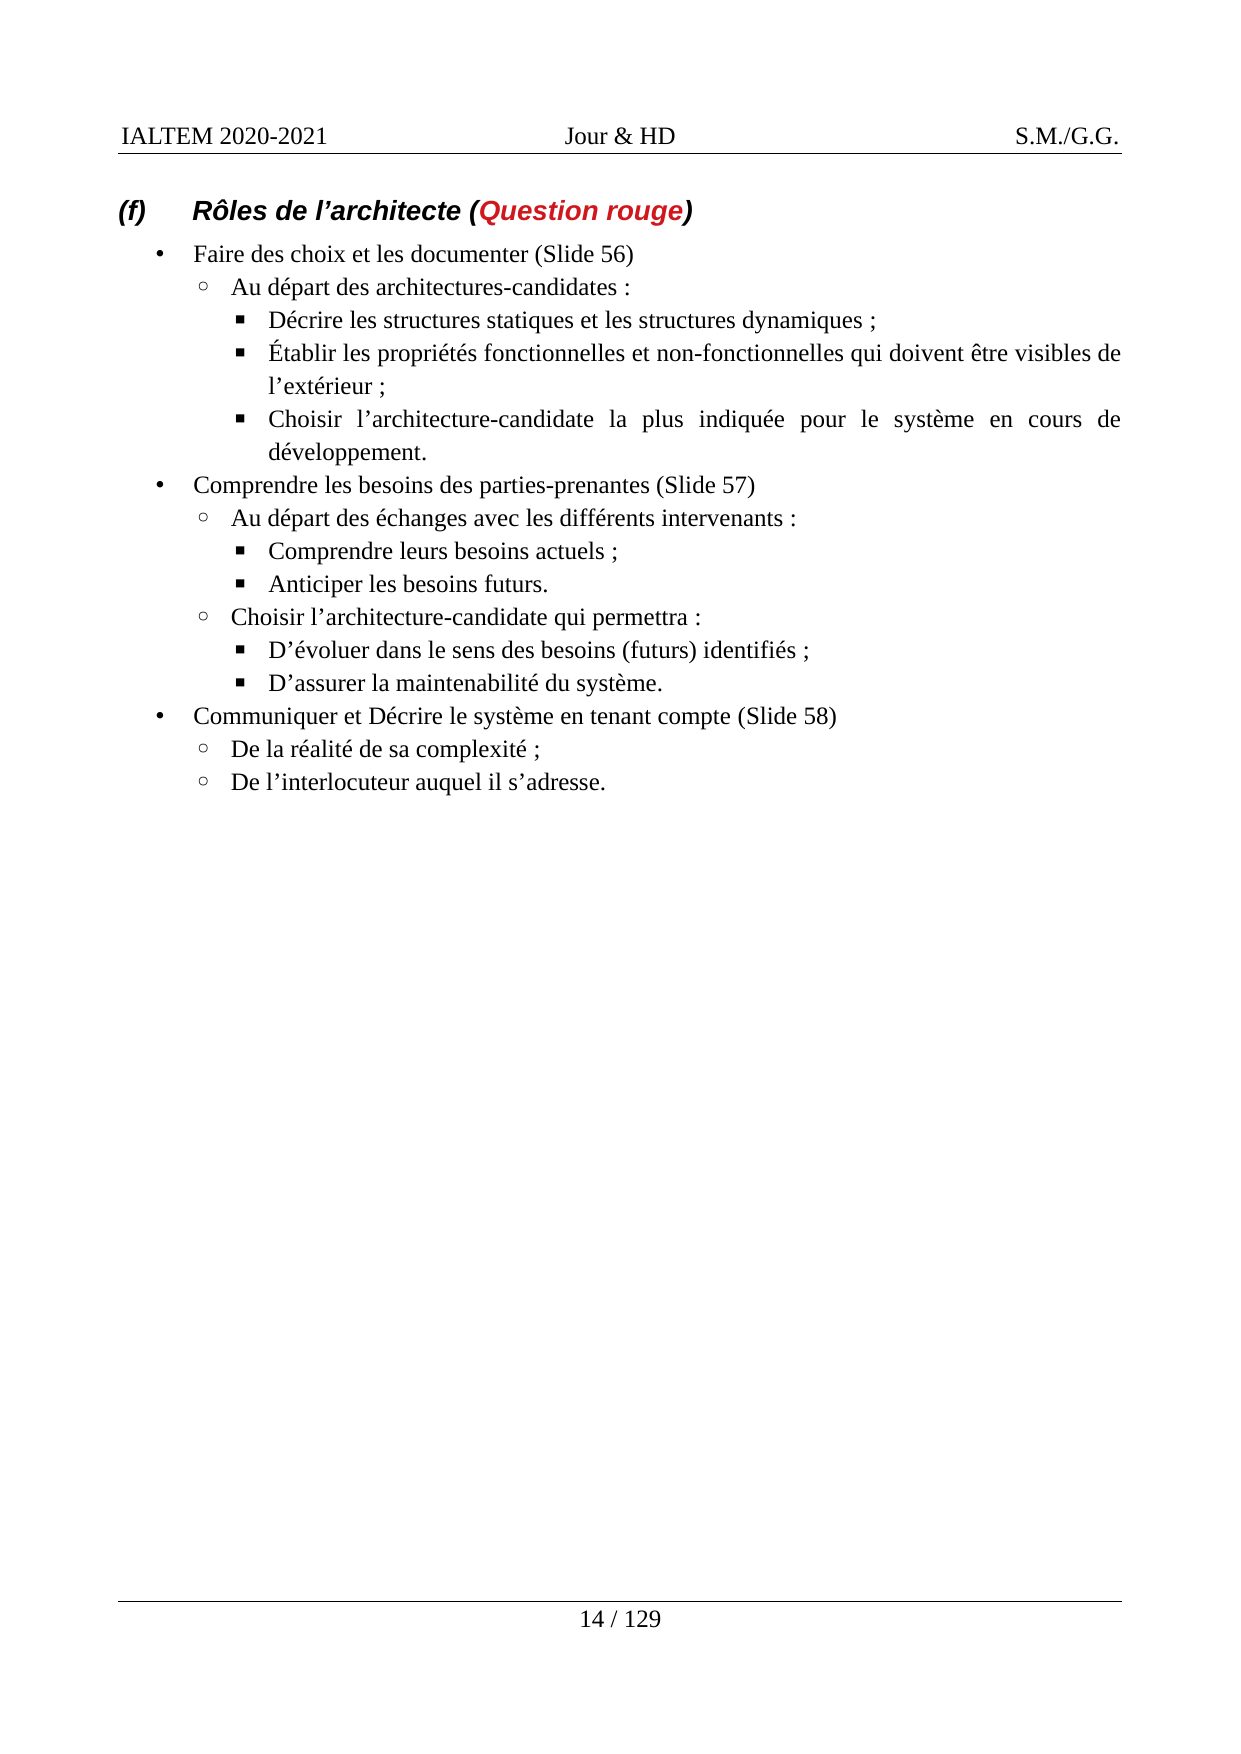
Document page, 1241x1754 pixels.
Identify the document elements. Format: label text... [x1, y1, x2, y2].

list Au départ des architectures-candidates : [193, 272, 1122, 301]
list De la réalité de sa complexité ; [193, 734, 1122, 763]
list Comprendre les besoins des parties-prenantes (Slide 57) [156, 470, 1122, 499]
list Établir les propriétés fonctionnelles et non-fonctionnelles qui doivent être visibles de l’extérieur ; [231, 338, 1122, 400]
list Faire des choix et les documenter (Slide 56) [156, 239, 1122, 268]
list Décrire les structures statiques et les structures dynamiques ; [231, 305, 1122, 334]
list Anticiper les besoins futurs. [231, 569, 1122, 598]
list D’évoluer dans le sens des besoins (futurs) identifiés ; [231, 635, 1122, 664]
list Communiquer et Décrire le système en tenant compte (Slide 58) [156, 701, 1122, 730]
subtitle Rôles de l’architecte (Question rouge) [118, 195, 1122, 227]
list Au départ des échanges avec les différents intervenants : [193, 503, 1122, 532]
list De l’interlocuteur auquel il s’adresse. [193, 767, 1122, 796]
list Choisir l’architecture-candidate qui permettra : [193, 602, 1122, 631]
list Comprendre leurs besoins actuels ; [231, 536, 1122, 565]
list D’assurer la maintenabilité du système. [231, 668, 1122, 697]
list Choisir l’architecture-candidate la plus indiquée pour le système en cours de développement. [231, 404, 1122, 466]
